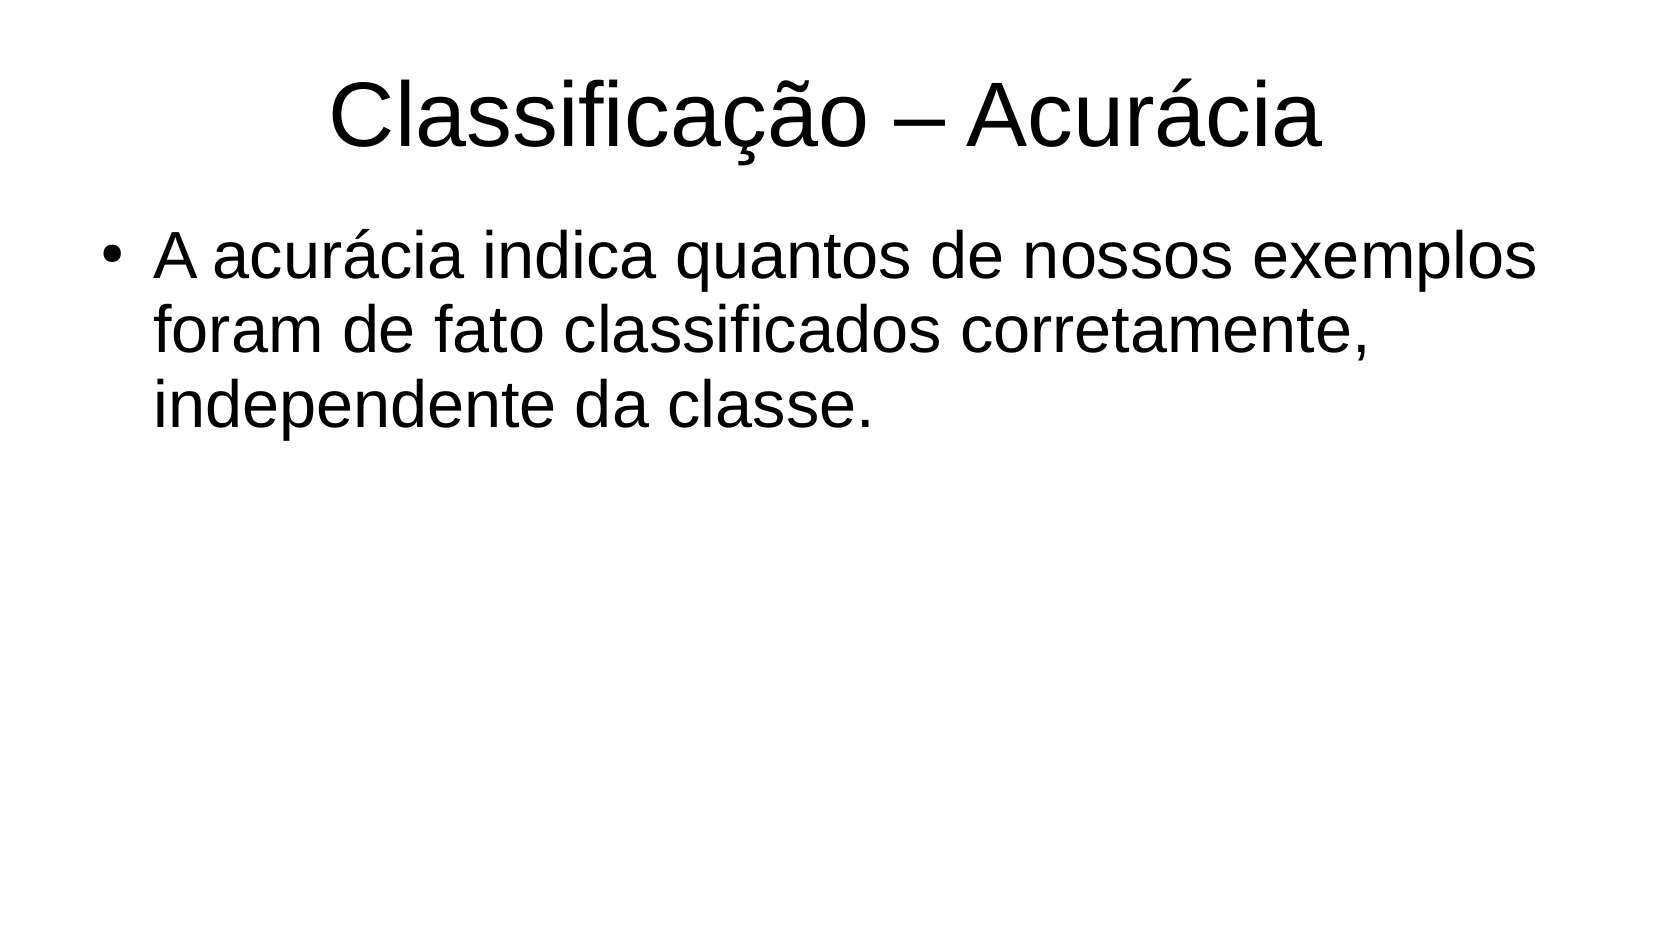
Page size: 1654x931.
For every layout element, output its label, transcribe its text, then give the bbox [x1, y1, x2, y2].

list A acurácia indica quantos de nossos exemplos foram de fato classificados corretamente, independente da classe. [82, 217, 1571, 758]
title Classificação – Acurácia [82, 37, 1571, 193]
